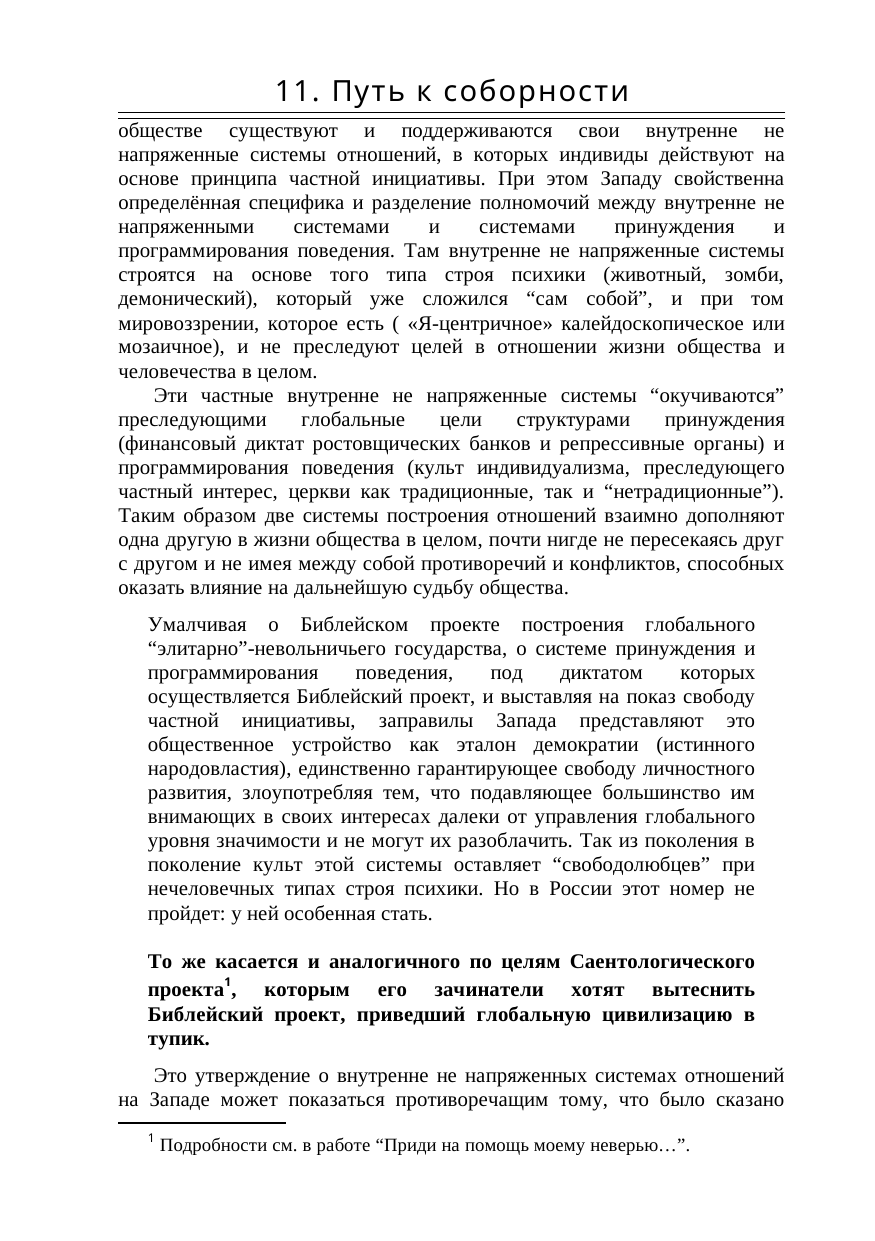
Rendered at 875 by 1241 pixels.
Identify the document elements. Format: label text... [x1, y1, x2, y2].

text обществе существуют и поддерживаются свои внутренне не напряженные системы отношений, в которых индивиды действуют на основе принципа частной инициативы. При этом Западу свойственна определённая специфика и разделение полномочий между внутренне не напряженными системами и системами принуждения и программирования поведения. Там внутренне не напряженные системы строятся на основе того типа строя психики (животный, зомби, демонический), который уже сложился “сам собой”, и при том мировоззрении, которое есть ( «Я-центричное» калейдоскопическое или мозаичное), и не преследуют целей в отношении жизни общества и человечества в целом. [118, 119, 785, 382]
text Подробности см. в работе “Приди на помощь моему неверью…”. [118, 1129, 785, 1157]
text То же касается и аналогичного по целям Саентологического проекта, которым его зачинатели хотят вытеснить Библейский проект, приведший глобальную цивилизацию в тупик. [148, 949, 756, 1050]
text Эти частные внутренне не напряженные системы “окучиваются” преследующими глобальные цели структурами принуждения (финансовый диктат ростовщических банков и репрессивные органы) и программирования поведения (культ индивидуализма, преследующего частный интерес, церкви как традиционные, так и “нетрадиционные”). Таким образом две системы построения отношений взаимно дополняют одна другую в жизни общества в целом, почти нигде не пересекаясь друг с другом и не имея между собой противоречий и конфликтов, способных оказать влияние на дальнейшую судьбу общества. [118, 382, 785, 599]
text Умалчивая о Библейском проекте построения глобального “элитарно”-невольничьего государства, о системе принуждения и программирования поведения, под диктатом которых осуществляется Библейский проект, и выставляя на показ свободу частной инициативы, заправилы Запада представляют это общественное устройство как эталон демократии (истинного народовластия), единственно гарантирующее свободу личностного развития, злоупотребляя тем, что подавляющее большинство им внимающих в своих интересах далеки от управления глобального уровня значимости и не могут их разоблачить. Так из поколения в поколение культ этой системы оставляет “свободолюбцев” при нечеловечных типах строя психики. Но в России этот номер не пройдет: у ней особенная стать. [148, 612, 756, 924]
text Это утверждение о внутренне не напряженных системах отношений на Западе может показаться противоречащим тому, что было сказано [118, 1063, 785, 1111]
